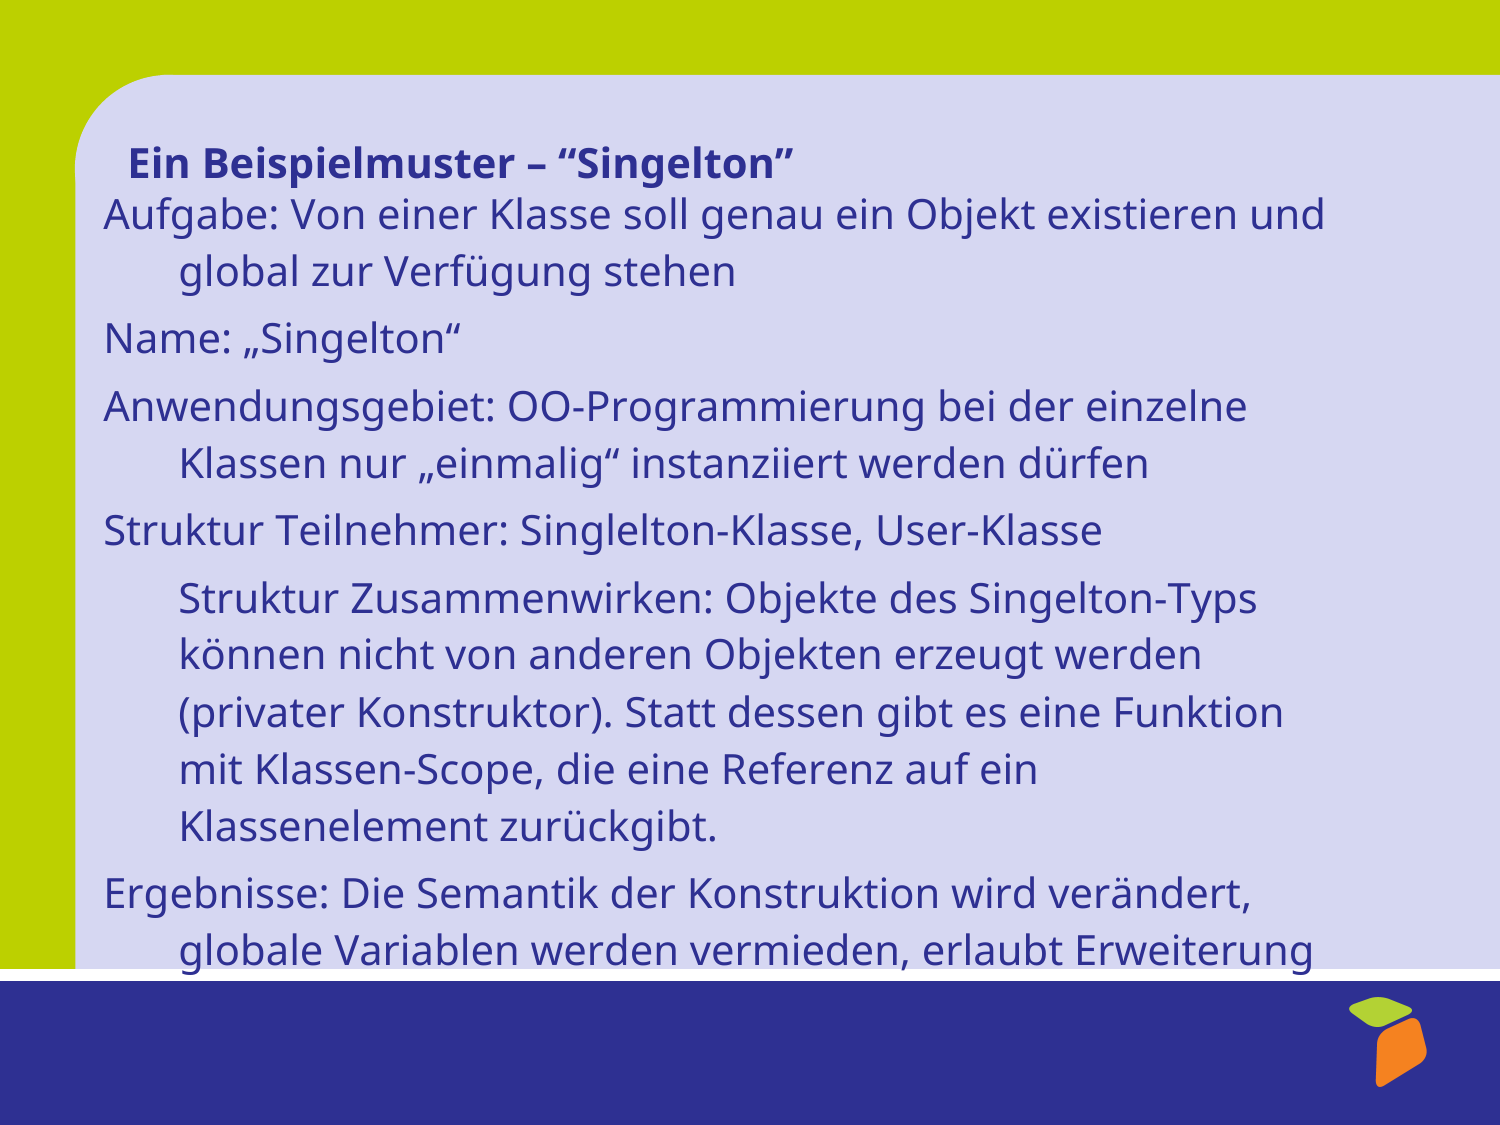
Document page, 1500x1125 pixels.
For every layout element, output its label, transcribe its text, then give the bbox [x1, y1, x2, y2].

list Aufgabe: Von einer Klasse soll genau ein Objekt existieren und global zur Verfügung stehen Name: „Singelton“ Anwendungsgebiet: OO-Programmierung bei der einzelne Klassen nur „einmalig“ instanziiert werden dürfen Struktur Teilnehmer: Singlelton-Klasse, User-Klasse Struktur Zusammenwirken: Objekte des Singelton-Typs können nicht von anderen Objekten erzeugt werden (privater Konstruktor). Statt dessen gibt es eine Funktion mit Klassen-Scope, die eine Referenz auf ein Klassenelement zurückgibt. Ergebnisse: Die Semantik der Konstruktion wird verändert, globale Variablen werden vermieden, erlaubt Erweiterung zu mehreren Instanzen und verschieden Implementierungen [88, 177, 1364, 978]
title Ein Beispielmuster – “Singelton” [112, 112, 1388, 213]
picture [0, 981, 1500, 1125]
